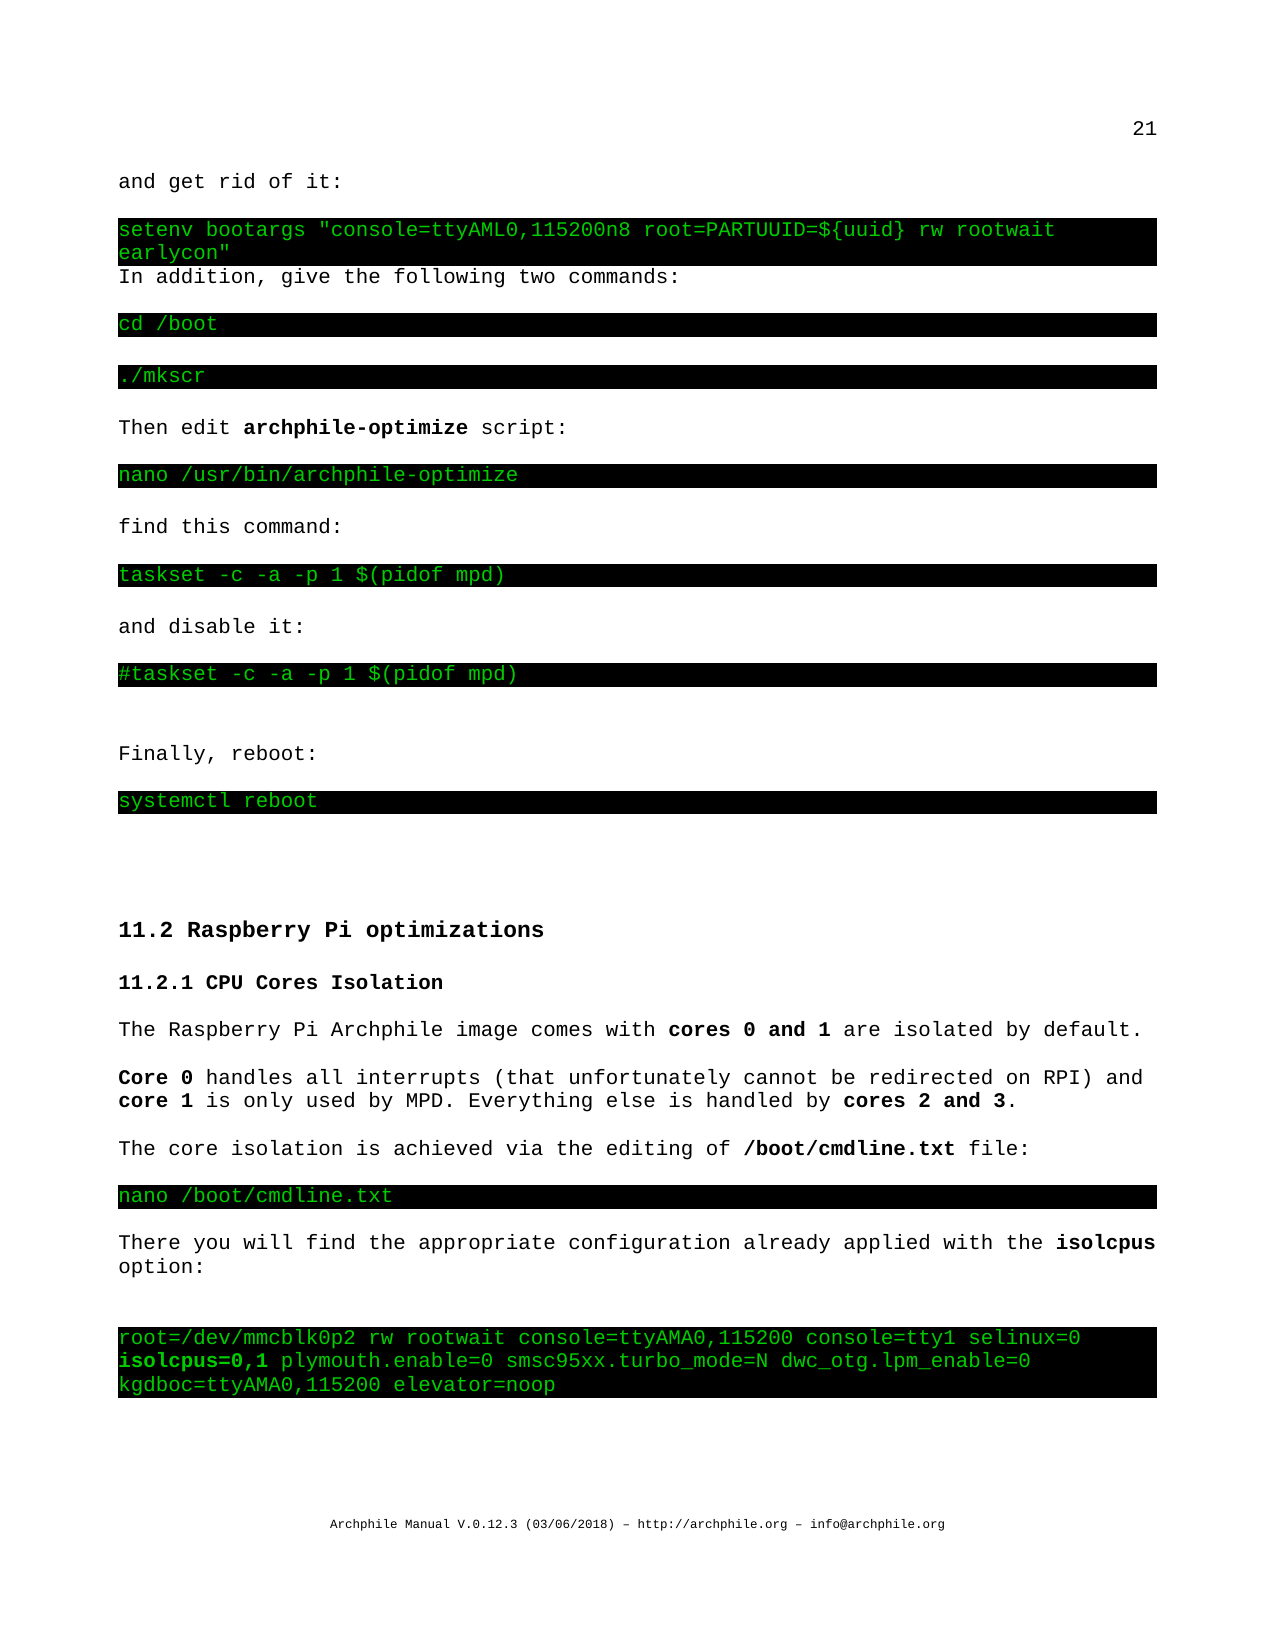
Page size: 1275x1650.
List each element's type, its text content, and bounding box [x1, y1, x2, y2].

text root=/dev/mmcblk0p2 rw rootwait console=ttyAMA0,115200 console=tty1 selinux=0 isolcpus=0,1 plymouth.enable=0 smsc95xx.turbo_mode=N dwc_otg.lpm_enable=0 kgdboc=ttyAMA0,115200 elevator=noop [118, 1327, 1157, 1398]
text There you will find the appropriate configuration already applied with the isolcpus option: [118, 1232, 1157, 1279]
text The Raspberry Pi Archphile image comes with cores 0 and 1 are isolated by default. [118, 1019, 1157, 1043]
text The core isolation is achieved via the editing of /boot/cmdline.txt file: [118, 1138, 1157, 1161]
text and disable it: [118, 616, 1157, 639]
text cd /boot [118, 313, 1157, 337]
text systemctl reboot [118, 791, 1157, 814]
text ./mkscr [118, 365, 1157, 389]
text Core 0 handles all interrupts (that unfortunately cannot be redirected on RPI) and core 1 is only used by MPD. Everything else is handled by cores 2 and 3. [118, 1067, 1157, 1114]
text and get rid of it: [118, 171, 1157, 195]
text taskset -c -a -p 1 $(pidof mpd) [118, 564, 1157, 587]
text setenv bootargs "console=ttyAML0,115200n8 root=PARTUUID=${uuid} rw rootwait earlycon" [118, 218, 1157, 266]
text 11.2.1 CPU Cores Isolation [118, 972, 1157, 996]
text In addition, give the following two commands: [118, 266, 1157, 289]
text nano /usr/bin/archphile-optimize [118, 464, 1157, 488]
text #taskset -c -a -p 1 $(pidof mpd) [118, 663, 1157, 687]
text 11.2 Raspberry Pi optimizations [118, 918, 1157, 944]
text nano /boot/cmdline.txt [118, 1185, 1157, 1209]
text find this command: [118, 516, 1157, 540]
text Then edit archphile-optimize script: [118, 417, 1157, 441]
text Finally, reboot: [118, 743, 1157, 767]
